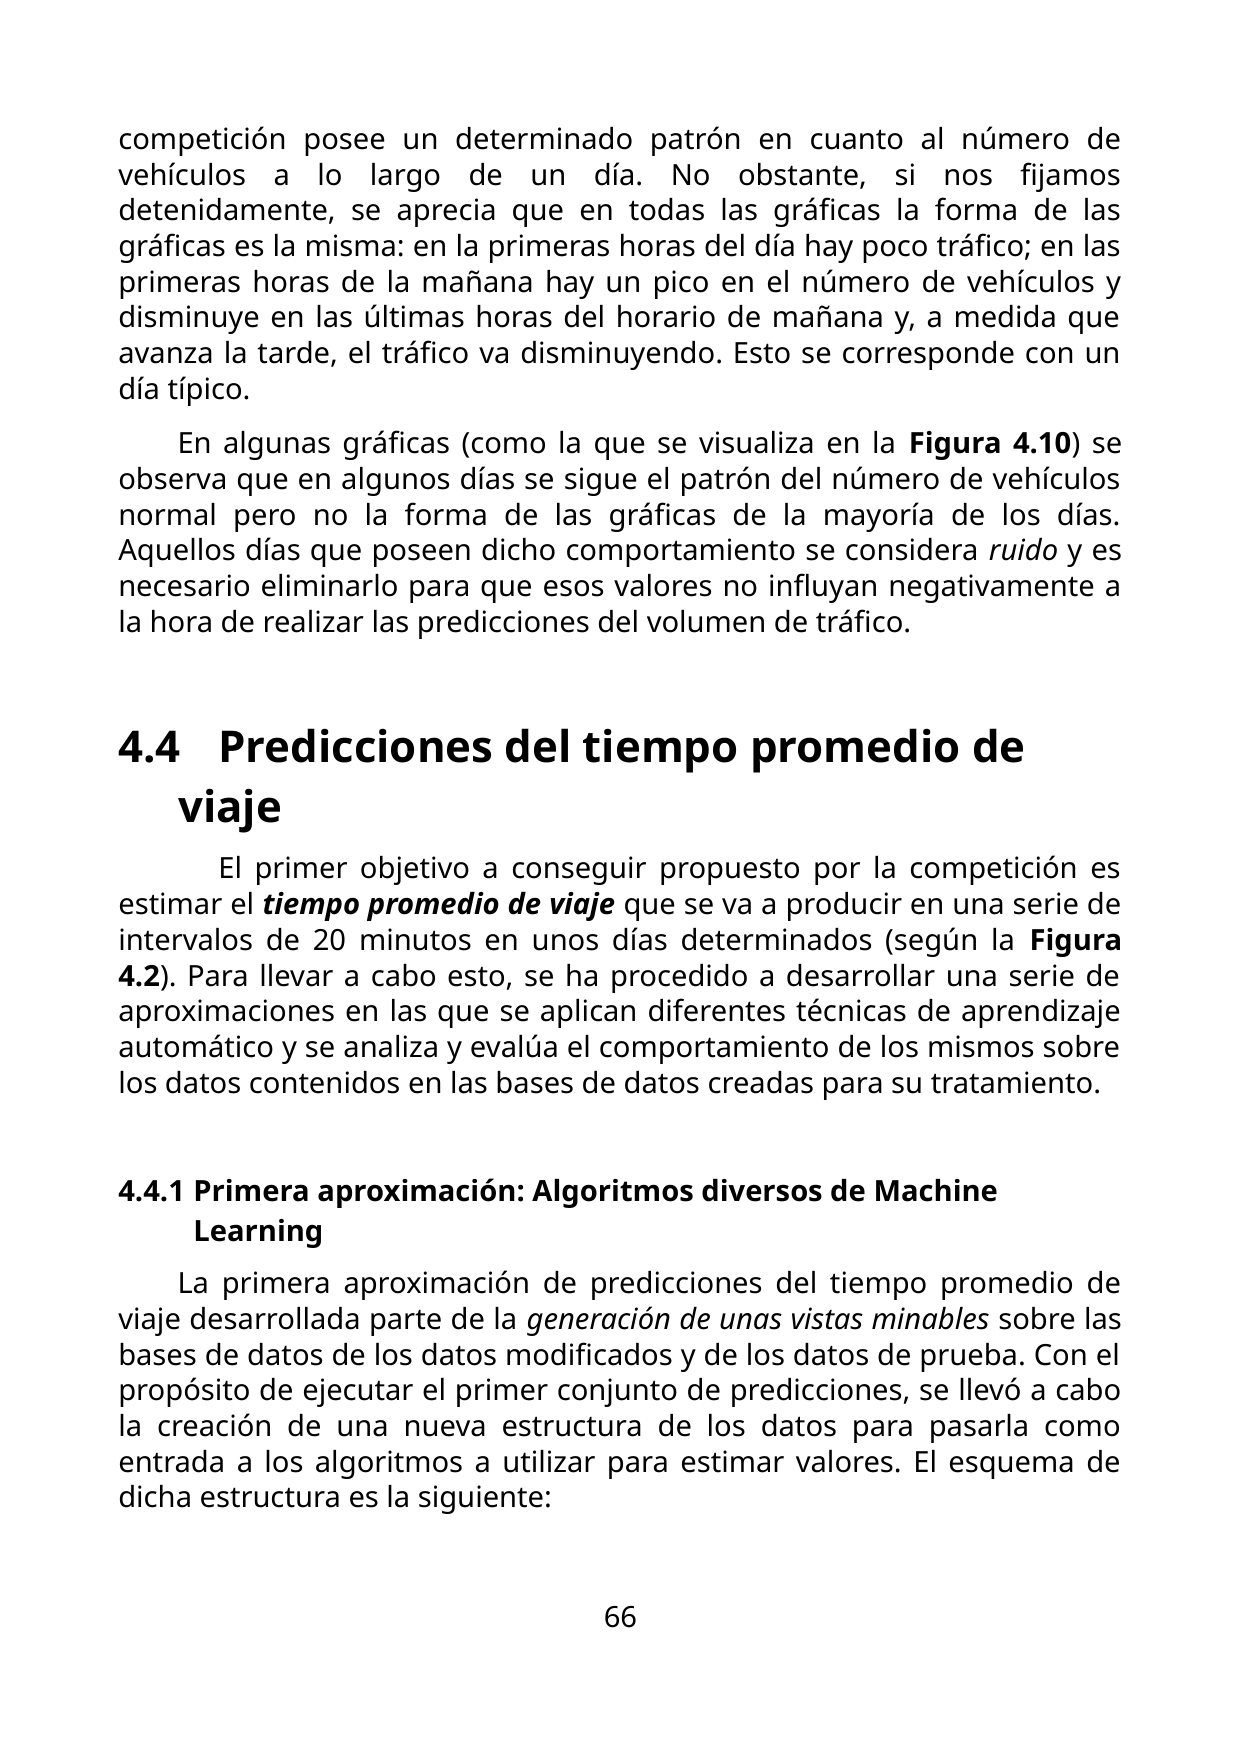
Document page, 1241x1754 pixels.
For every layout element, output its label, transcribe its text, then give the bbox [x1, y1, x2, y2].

subtitle Predicciones del tiempo promedio de viaje [118, 716, 1122, 835]
text El primer objetivo a conseguir propuesto por la competición es estimar el tiempo promedio de viaje que se va a producir en una serie de intervalos de 20 minutos en unos días determinados (según la Figura 4.2). Para llevar a cabo esto, se ha procedido a desarrollar una serie de aproximaciones en las que se aplican diferentes técnicas de aprendizaje automático y se analiza y evalúa el comportamiento de los mismos sobre los datos contenidos en las bases de datos creadas para su tratamiento. [118, 848, 1122, 1102]
text La primera aproximación de predicciones del tiempo promedio de viaje desarrollada parte de la generación de unas vistas minables sobre las bases de datos de los datos modificados y de los datos de prueba. Con el propósito de ejecutar el primer conjunto de predicciones, se llevó a cabo la creación de una nueva estructura de los datos para pasarla como entrada a los algoritmos a utilizar para estimar valores. El esquema de dicha estructura es la siguiente: [118, 1262, 1122, 1516]
subtitle Primera aproximación: Algoritmos diversos de Machine Learning [118, 1171, 1122, 1250]
text competición posee un determinado patrón en cuanto al número de vehículos a lo largo de un día. No obstante, si nos fijamos detenidamente, se aprecia que en todas las gráficas la forma de las gráficas es la misma: en la primeras horas del día hay poco tráfico; en las primeras horas de la mañana hay un pico en el número de vehículos y disminuye en las últimas horas del horario de mañana y, a medida que avanza la tarde, el tráfico va disminuyendo. Esto se corresponde con un día típico. [118, 118, 1122, 408]
text En algunas gráficas (como la que se visualiza en la Figura 4.10) se observa que en algunos días se sigue el patrón del número de vehículos normal pero no la forma de las gráficas de la mayoría de los días. Aquellos días que poseen dicho comportamiento se considera ruido y es necesario eliminarlo para que esos valores no influyan negativamente a la hora de realizar las predicciones del volumen de tráfico. [118, 422, 1122, 641]
